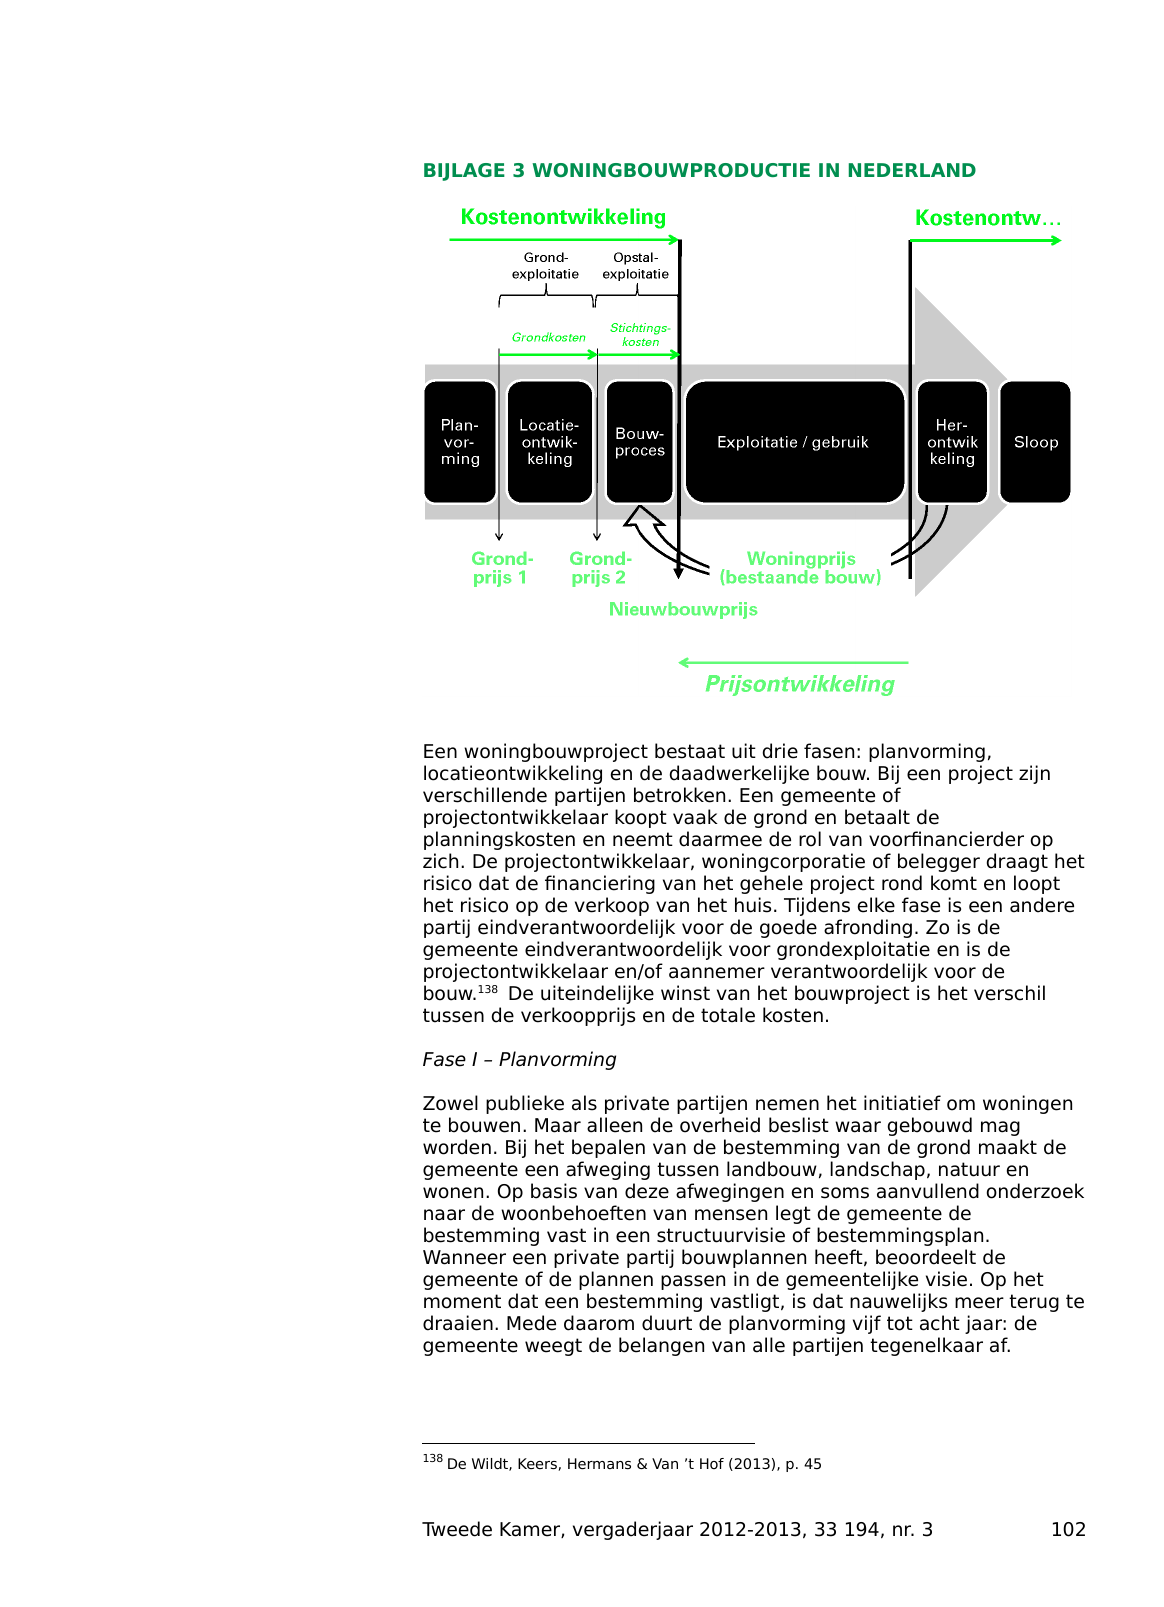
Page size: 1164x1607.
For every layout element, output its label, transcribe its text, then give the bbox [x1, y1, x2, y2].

text Wanneer een private partij bouwplannen heeft, beoordeelt de gemeente of de plannen passen in de gemeentelijke visie. Op het moment dat een bestemming vastligt, is dat nauwelijks meer terug te draaien. Mede daarom duurt de planvorming vijf tot acht jaar: de gemeente weegt de belangen van alle partijen tegenelkaar af. [422, 1247, 1087, 1357]
subtitle BIJLAGE 3 WONINGBOUWPRODUCTIE IN NEDERLAND [422, 160, 1087, 182]
text De Wildt, Keers, Hermans & Van ’t Hof (2013), p. 45 [422, 1452, 1087, 1474]
subtitle Fase I – Planvorming [422, 1049, 1087, 1071]
text Zowel publieke als private partijen nemen het initiatief om woningen te bouwen. Maar alleen de overheid beslist waar gebouwd mag worden. Bij het bepalen van de bestemming van de grond maakt de gemeente een afweging tussen landbouw, landschap, natuur en wonen. Op basis van deze afwegingen en soms aanvullend onderzoek naar de woonbehoeften van mensen legt de gemeente de bestemming vast in een structuurvisie of bestemmingsplan. [422, 1093, 1087, 1247]
text Een woningbouwproject bestaat uit drie fasen: planvorming, locatieontwikkeling en de daadwerkelijke bouw. Bij een project zijn verschillende partijen betrokken. Een gemeente of projectontwikkelaar koopt vaak de grond en betaalt de planningskosten en neemt daarmee de rol van voorfinancierder op zich. De projectontwikkelaar, woningcorporatie of belegger draagt het risico dat de financiering van het gehele project rond komt en loopt het risico op de verkoop van het huis. Tijdens elke fase is een andere partij eindverantwoordelijk voor de goede afronding. Zo is de gemeente eindverantwoordelijk voor grondexploitatie en is de projectontwikkelaar en/of aannemer verantwoordelijk voor de bouw. De uiteindelijke winst van het bouwproject is het verschil tussen de verkoopprijs en de totale kosten. [422, 741, 1087, 1027]
picture [422, 206, 1072, 697]
